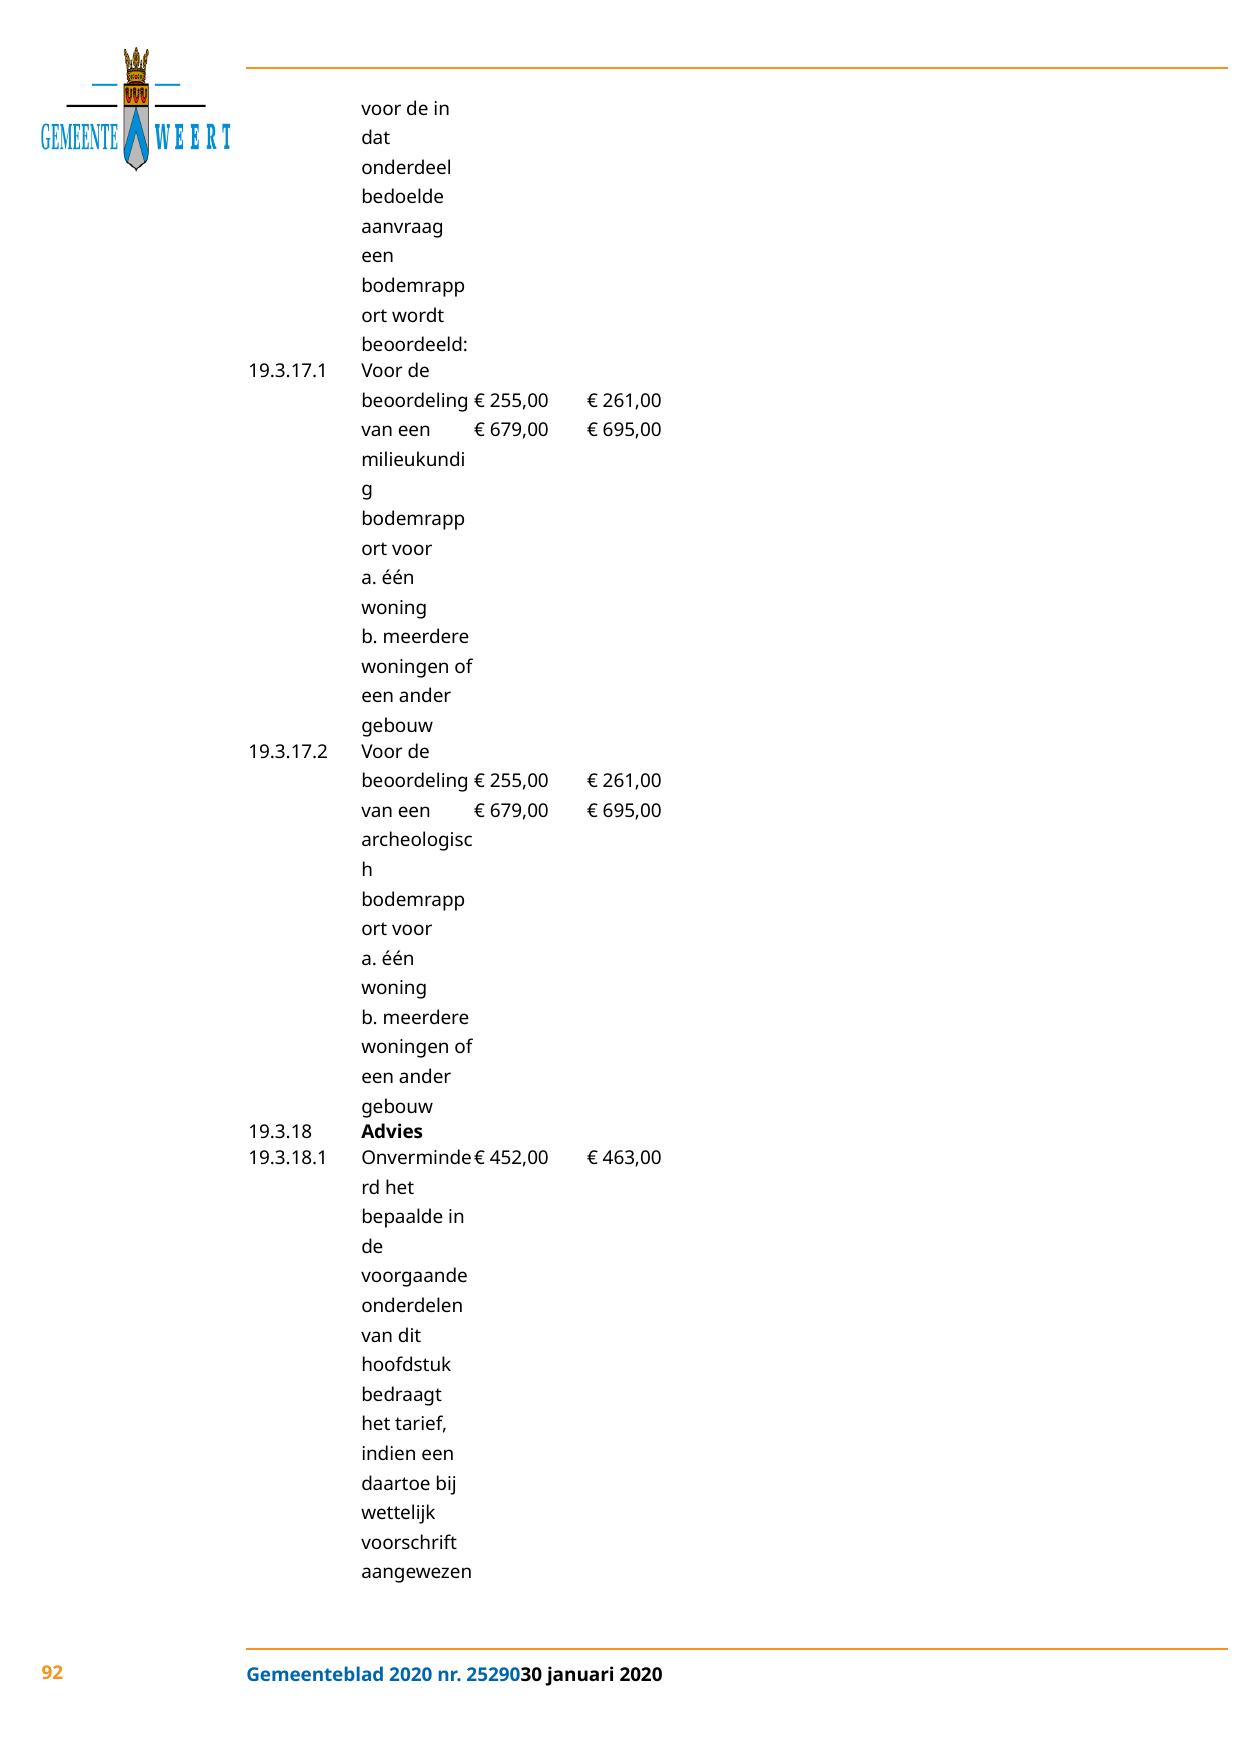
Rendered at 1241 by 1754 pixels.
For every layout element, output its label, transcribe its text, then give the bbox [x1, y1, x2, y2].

table_cell 19.3.17.1 [248, 357, 361, 738]
table_cell 19.3.18 [248, 1119, 361, 1144]
table_cell [474, 1119, 587, 1144]
table_cell [474, 95, 587, 357]
table_cell € 463,00 [587, 1144, 700, 1584]
table_cell Onverminderd het bepaalde in de voorgaande onderdelen van dit hoofdstuk bedraagt het tarief, indien een daartoe bij wettelijk voorschrift aangewezen [361, 1144, 474, 1584]
table_cell Voor de beoordeling van een archeologisch bodemrapport voor a. één woning b. meerdere woningen of een ander gebouw [361, 738, 474, 1119]
table_cell € 261,00 € 695,00 [587, 738, 700, 1119]
table_cell € 255,00 € 679,00 [474, 738, 587, 1119]
table_cell Voor de beoordeling van een milieukundig bodemrapport voor a. één woning b. meerdere woningen of een ander gebouw [361, 357, 474, 738]
table_cell € 255,00 € 679,00 [474, 357, 587, 738]
table_cell 19.3.17.2 [248, 738, 361, 1119]
table_cell € 452,00 [474, 1144, 587, 1584]
table_cell € 261,00 € 695,00 [587, 357, 700, 738]
table_cell 19.3.18.1 [248, 1144, 361, 1584]
table_cell voor de in dat onderdeel bedoelde aanvraag een bodemrapport wordt beoordeeld: [361, 95, 474, 357]
table_cell Advies [361, 1119, 474, 1144]
table_cell [248, 95, 361, 357]
table_cell [587, 1119, 700, 1144]
picture [41, 47, 231, 172]
table_cell [587, 95, 700, 357]
